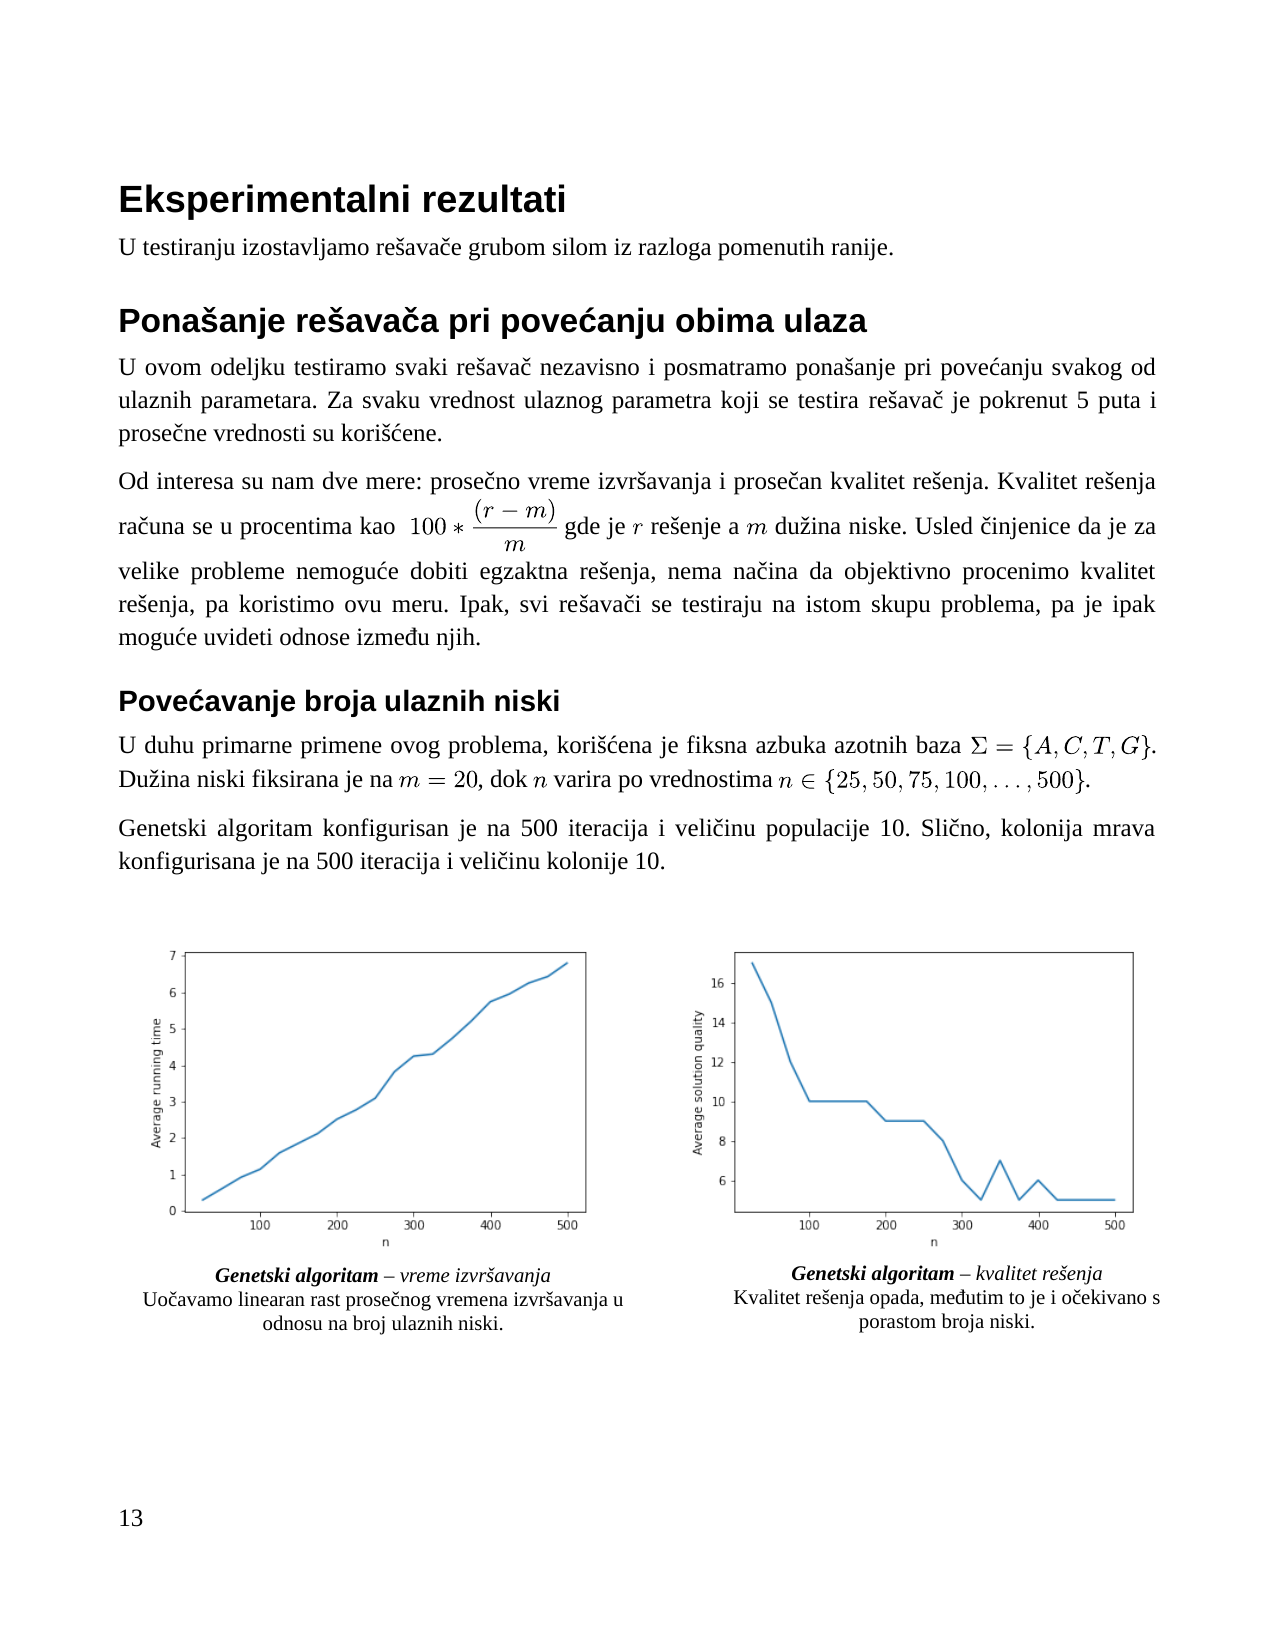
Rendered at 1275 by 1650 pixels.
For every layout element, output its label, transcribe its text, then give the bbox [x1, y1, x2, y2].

subtitle Eksperimentalni rezultati [118, 176, 1157, 220]
picture [121, 910, 637, 1255]
text U duhu primarne primene ovog problema, korišćena je fiksna azbuka azotnih baza . Dužina niski fiksirana je na , dok varira po vrednostima . [118, 730, 1157, 794]
subtitle Ponašanje rešavača pri povećanju obima ulaza [118, 301, 1157, 339]
picture [670, 911, 1184, 1255]
text U testiranju izostavljamo rešavače grubom silom iz razloga pomenutih ranije. [118, 232, 1157, 261]
text U ovom odeljku testiramo svaki rešavač nezavisno i posmatramo ponašanje pri povećanju svakog od ulaznih parametara. Za svaku vrednost ulaznog parametra koji se testira rešavač je pokrenut 5 puta i prosečne vrednosti su korišćene. [118, 352, 1157, 447]
subtitle Povećavanje broja ulaznih niski [118, 684, 1157, 718]
text Od interesa su nam dve mere: prosečno vreme izvršavanja i prosečan kvalitet rešenja. Kvalitet rešenja računa se u procentima kao gde je rešenje a dužina niske. Usled činjenice da je za velike probleme nemoguće dobiti egzaktna rešenja, nema načina da objektivno procenimo kvalitet rešenja, pa koristimo ovu meru. Ipak, svi rešavači se testiraju na istom skupu problema, pa je ipak moguće uvideti odnose između njih. [118, 466, 1157, 651]
text Genetski algoritam konfigurisan je na 500 iteracija i veličinu populacije 10. Slično, kolonija mrava konfigurisana je na 500 iteracija i veličinu kolonije 10. [118, 813, 1157, 874]
